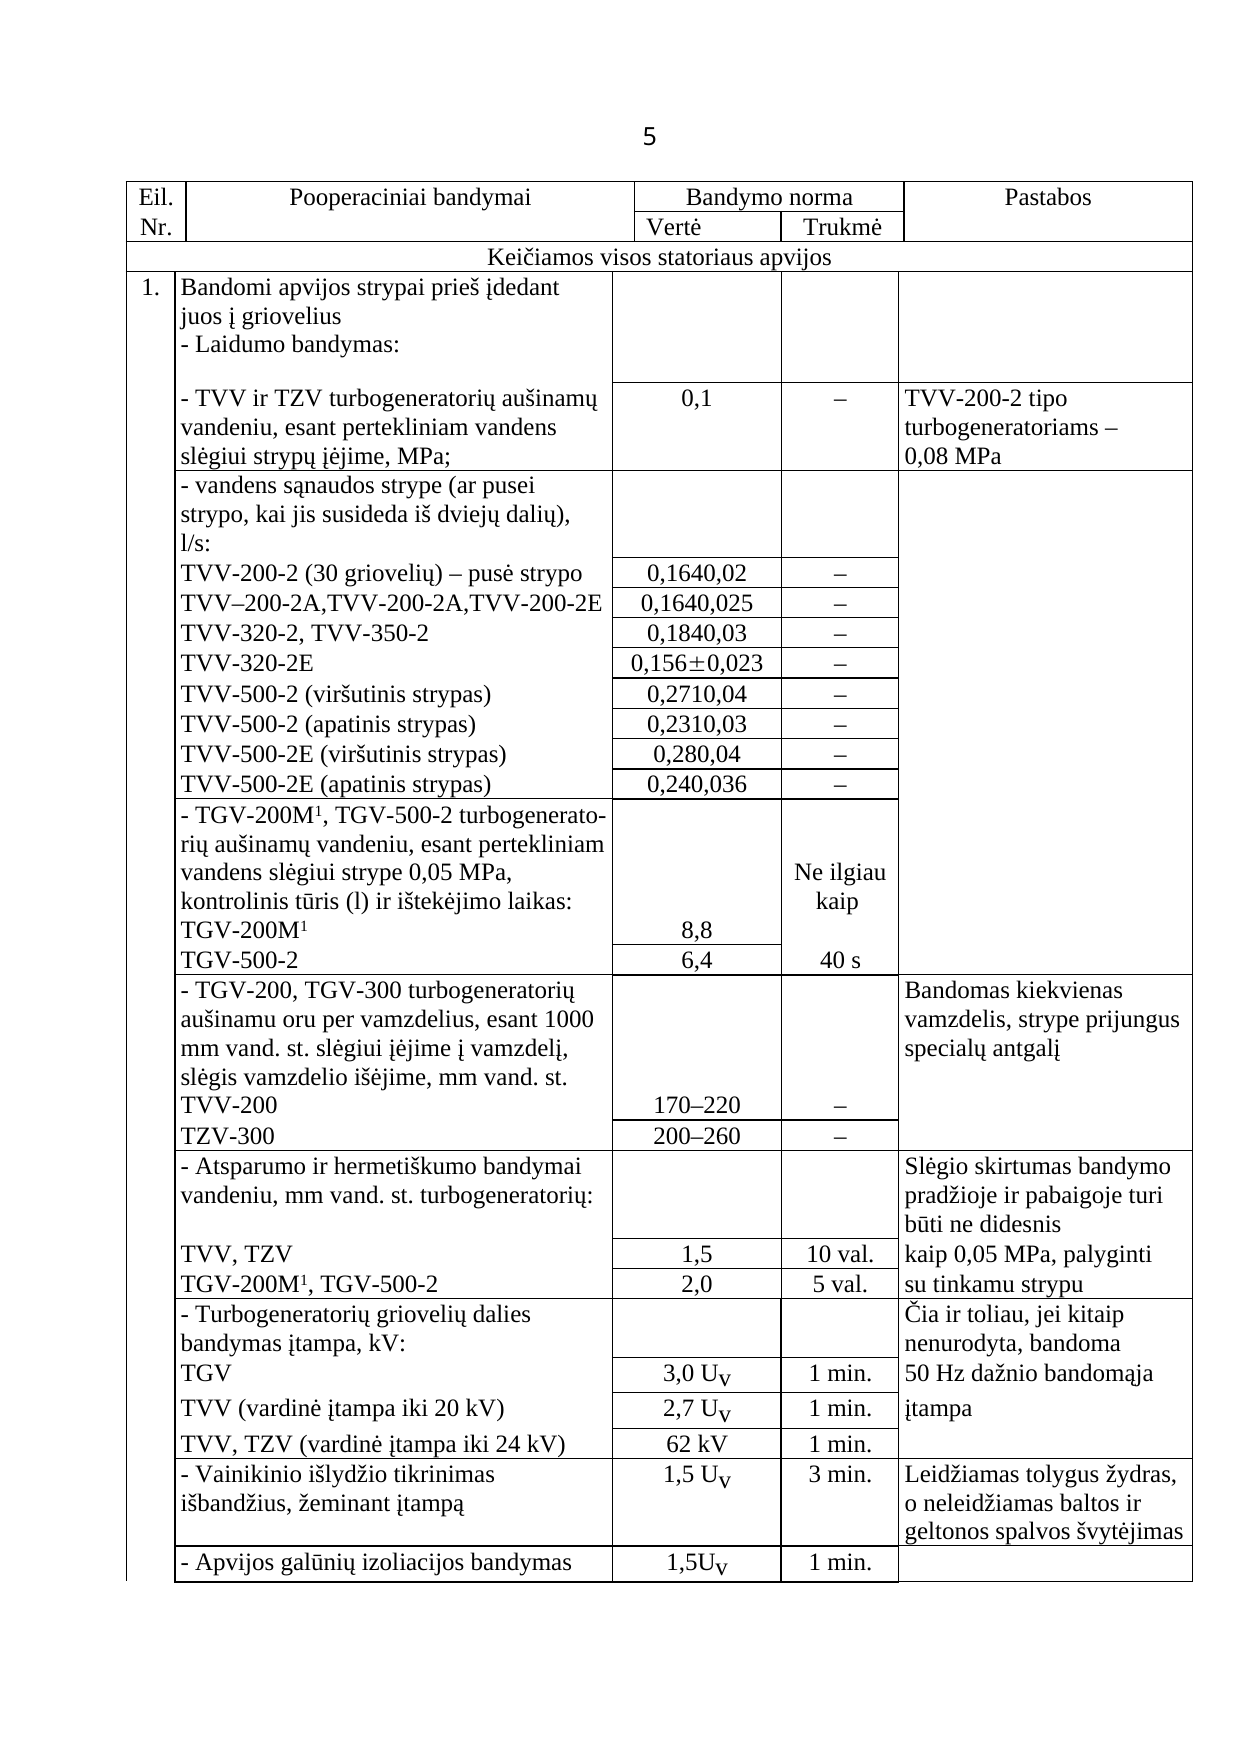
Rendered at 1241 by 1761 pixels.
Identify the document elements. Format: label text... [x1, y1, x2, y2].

table_cell – [782, 1091, 898, 1119]
table_cell TVV-320-2E [176, 647, 612, 677]
table_cell – [782, 618, 898, 647]
table_cell [127, 587, 174, 616]
table_cell Ne ilgiau kaip [782, 800, 898, 944]
table_cell [905, 211, 1192, 241]
table_cell [613, 471, 781, 557]
table_cell [127, 382, 174, 469]
table_cell TVV-500-2 (apatinis strypas) [176, 708, 612, 738]
table_cell [127, 1392, 174, 1428]
table_cell TVV (vardinė įtampa iki 20 kV) [176, 1392, 612, 1428]
table_cell [127, 1150, 174, 1237]
table_cell 6,4 [613, 945, 781, 974]
table_cell – [782, 383, 898, 469]
table_cell [782, 1151, 898, 1237]
table_cell [127, 647, 174, 677]
table_cell [127, 470, 174, 557]
table_cell [613, 1299, 780, 1357]
table_cell 3 min. [782, 1459, 898, 1545]
table_cell Slėgio skirtumas bandymo pradžioje ir pabaigoje turi būti ne didesnis [899, 1151, 1192, 1237]
table_cell Bandomi apvijos strypai prieš įdedant juos į griovelius [176, 272, 612, 329]
table_cell [899, 708, 1192, 738]
table_cell TGV [176, 1357, 612, 1392]
table_cell – [782, 648, 898, 677]
table_cell Nr. [127, 211, 185, 241]
table_cell TVV-500-2E (apatinis strypas) [176, 768, 612, 798]
table_cell [127, 768, 174, 798]
table_cell 62 kV [613, 1429, 780, 1457]
table_cell 0,2710,04 [613, 679, 781, 707]
table_cell 8,8 [613, 800, 781, 944]
table_cell [899, 798, 1192, 944]
table_cell [899, 330, 1192, 382]
table_cell [127, 1298, 174, 1357]
table_cell [127, 557, 174, 587]
table_cell 40 s [782, 944, 898, 974]
table_cell [127, 1091, 174, 1119]
table_cell TGV-500-2 [176, 944, 612, 974]
table_cell 1 min. [782, 1358, 898, 1392]
table_cell [127, 1357, 174, 1392]
table_cell [127, 330, 174, 382]
table_header Eil. [127, 182, 185, 211]
table_cell įtampa [899, 1392, 1192, 1428]
table_cell Trukmė [782, 212, 903, 241]
table_cell 170–220 [613, 1091, 781, 1119]
table_cell - Turbogeneratorių griovelių dalies bandymas įtampa, kV: [176, 1299, 612, 1357]
table_cell - Apvijos galūnių izoliacijos bandymas [176, 1547, 612, 1581]
table_cell TVV-200-2 (30 griovelių) – pusė strypo [176, 557, 612, 587]
table_cell 1 min. [782, 1429, 898, 1457]
table_cell Vertė [635, 212, 780, 241]
table_cell 10 val. [782, 1239, 898, 1268]
table_cell [127, 677, 174, 707]
table_cell [613, 272, 781, 329]
table_cell 2,7 Uv [613, 1393, 780, 1428]
table_cell 0,1640,02 [613, 558, 781, 587]
table_cell [127, 1238, 174, 1268]
table_cell 1,5 [613, 1239, 781, 1268]
table_cell - TGV-200M1, TGV-500-2 turbogenerato-rių aušinamų vandeniu, esant pertekliniam vandens slėgiui strype 0,05 MPa, kontrolinis tūris (l) ir ištekėjimo laikas: TGV-200M1 [176, 799, 612, 944]
table_cell [899, 616, 1192, 647]
table_cell 1 min. [782, 1547, 898, 1581]
table_cell [127, 944, 174, 974]
table_cell TVV-320-2, TVV-350-2 [176, 616, 612, 647]
table_cell – [782, 770, 898, 798]
table_cell TVV-500-2 (viršutinis strypas) [176, 677, 612, 707]
table_cell [613, 976, 781, 1091]
table_cell kaip 0,05 MPa, palyginti [899, 1238, 1192, 1268]
table_cell [782, 330, 898, 382]
table_cell [127, 1119, 174, 1149]
table_cell [187, 211, 634, 241]
table_header Bandymo norma [635, 182, 903, 211]
table_cell TVV, TZV [176, 1238, 612, 1268]
table_cell – [782, 1121, 898, 1149]
table_header Pastabos [905, 182, 1192, 211]
table_cell TVV–200-2A,TVV-200-2A,TVV-200-2E [176, 587, 612, 616]
table_cell [127, 708, 174, 738]
table_cell [127, 616, 174, 647]
table_cell [899, 1546, 1192, 1581]
table_cell 0,2310,03 [613, 709, 781, 738]
table_cell – [782, 588, 898, 616]
table_cell [127, 798, 174, 944]
table_cell 0,1640,025 [613, 588, 781, 616]
table_cell 2,0 [613, 1269, 781, 1298]
table_cell – [782, 709, 898, 738]
table_cell [127, 1458, 174, 1545]
table_cell [899, 677, 1192, 707]
table_cell [899, 587, 1192, 616]
table_cell TVV-500-2E (viršutinis strypas) [176, 738, 612, 768]
table_cell [127, 1428, 174, 1457]
table_cell 200–260 [613, 1121, 781, 1149]
table_cell - Laidumo bandymas: [176, 330, 612, 382]
table_cell 50 Hz dažnio bandomąja [899, 1357, 1192, 1392]
table_cell – [782, 679, 898, 707]
table_cell [782, 471, 898, 557]
table_cell [613, 1151, 781, 1237]
table_cell [782, 1299, 898, 1357]
table_cell 0,240,036 [613, 770, 781, 798]
table_cell 3,0 Uv [613, 1358, 780, 1392]
table_cell 1 min. [782, 1393, 898, 1428]
table_cell Keičiamos visos statoriaus apvijos [127, 242, 1192, 271]
table_cell Čia ir toliau, jei kitaip nenurodyta, bandoma [899, 1299, 1192, 1357]
table_cell [899, 471, 1192, 557]
table_cell – [782, 558, 898, 587]
table_cell [127, 974, 174, 1091]
table_cell 1,5Uv [613, 1547, 780, 1581]
table_cell 0,1560,023 [613, 648, 781, 677]
table_cell 0,1 [613, 383, 781, 469]
table_cell 1,5 Uv [613, 1459, 780, 1545]
table_cell TVV, TZV (vardinė įtampa iki 24 kV) [176, 1428, 612, 1457]
table_header Pooperaciniai bandymai [187, 182, 634, 211]
table_cell Bandomas kiekvienas vamzdelis, strype prijungus specialų antgalį [899, 975, 1192, 1091]
table_cell 1. [127, 272, 174, 329]
table_cell [899, 1119, 1192, 1149]
table_cell [899, 272, 1192, 329]
table_cell - TGV-200, TGV-300 turbogeneratorių aušinamu oru per vamzdelius, esant 1000 mm vand. st. slėgiui įėjime į vamzdelį, slėgis vamzdelio išėjime, mm vand. st. [176, 975, 612, 1091]
table_cell TVV-200-2 tipo turbogeneratoriams – 0,08 MPa [899, 383, 1192, 469]
table_cell - Vainikinio išlydžio tikrinimas išbandžius, žeminant įtampą [176, 1459, 612, 1545]
table_cell - vandens sąnaudos strype (ar pusei strypo, kai jis susideda iš dviejų dalių), l/s: [176, 471, 612, 557]
table_cell [127, 1268, 174, 1298]
table_cell [899, 768, 1192, 798]
table_cell [782, 976, 898, 1091]
table_cell [613, 330, 781, 382]
table_cell [127, 1545, 174, 1581]
table_cell [899, 738, 1192, 768]
table_cell [899, 1428, 1192, 1457]
table_cell [899, 647, 1192, 677]
table_cell [127, 738, 174, 768]
table_cell [899, 557, 1192, 587]
table_cell TGV-200M1, TGV-500-2 [176, 1268, 612, 1298]
table_cell TZV-300 [176, 1119, 612, 1149]
table_cell [782, 272, 898, 329]
table_cell 0,280,04 [613, 739, 781, 768]
table_cell 0,1840,03 [613, 618, 781, 647]
table_cell - Atsparumo ir hermetiškumo bandymai vandeniu, mm vand. st. turbogeneratorių: [176, 1151, 612, 1237]
table_cell - TVV ir TZV turbogeneratorių aušinamų vandeniu, esant pertekliniam vandens slėgiui strypų įėjime, MPa; [176, 382, 612, 469]
table_cell [899, 1091, 1192, 1119]
table_cell [899, 944, 1192, 974]
table_cell TVV-200 [176, 1091, 612, 1119]
table_cell – [782, 739, 898, 768]
table_cell su tinkamu strypu [899, 1268, 1192, 1298]
table_cell 5 val. [782, 1269, 898, 1298]
table_cell Leidžiamas tolygus žydras, o neleidžiamas baltos ir geltonos spalvos švytėjimas [899, 1459, 1192, 1545]
